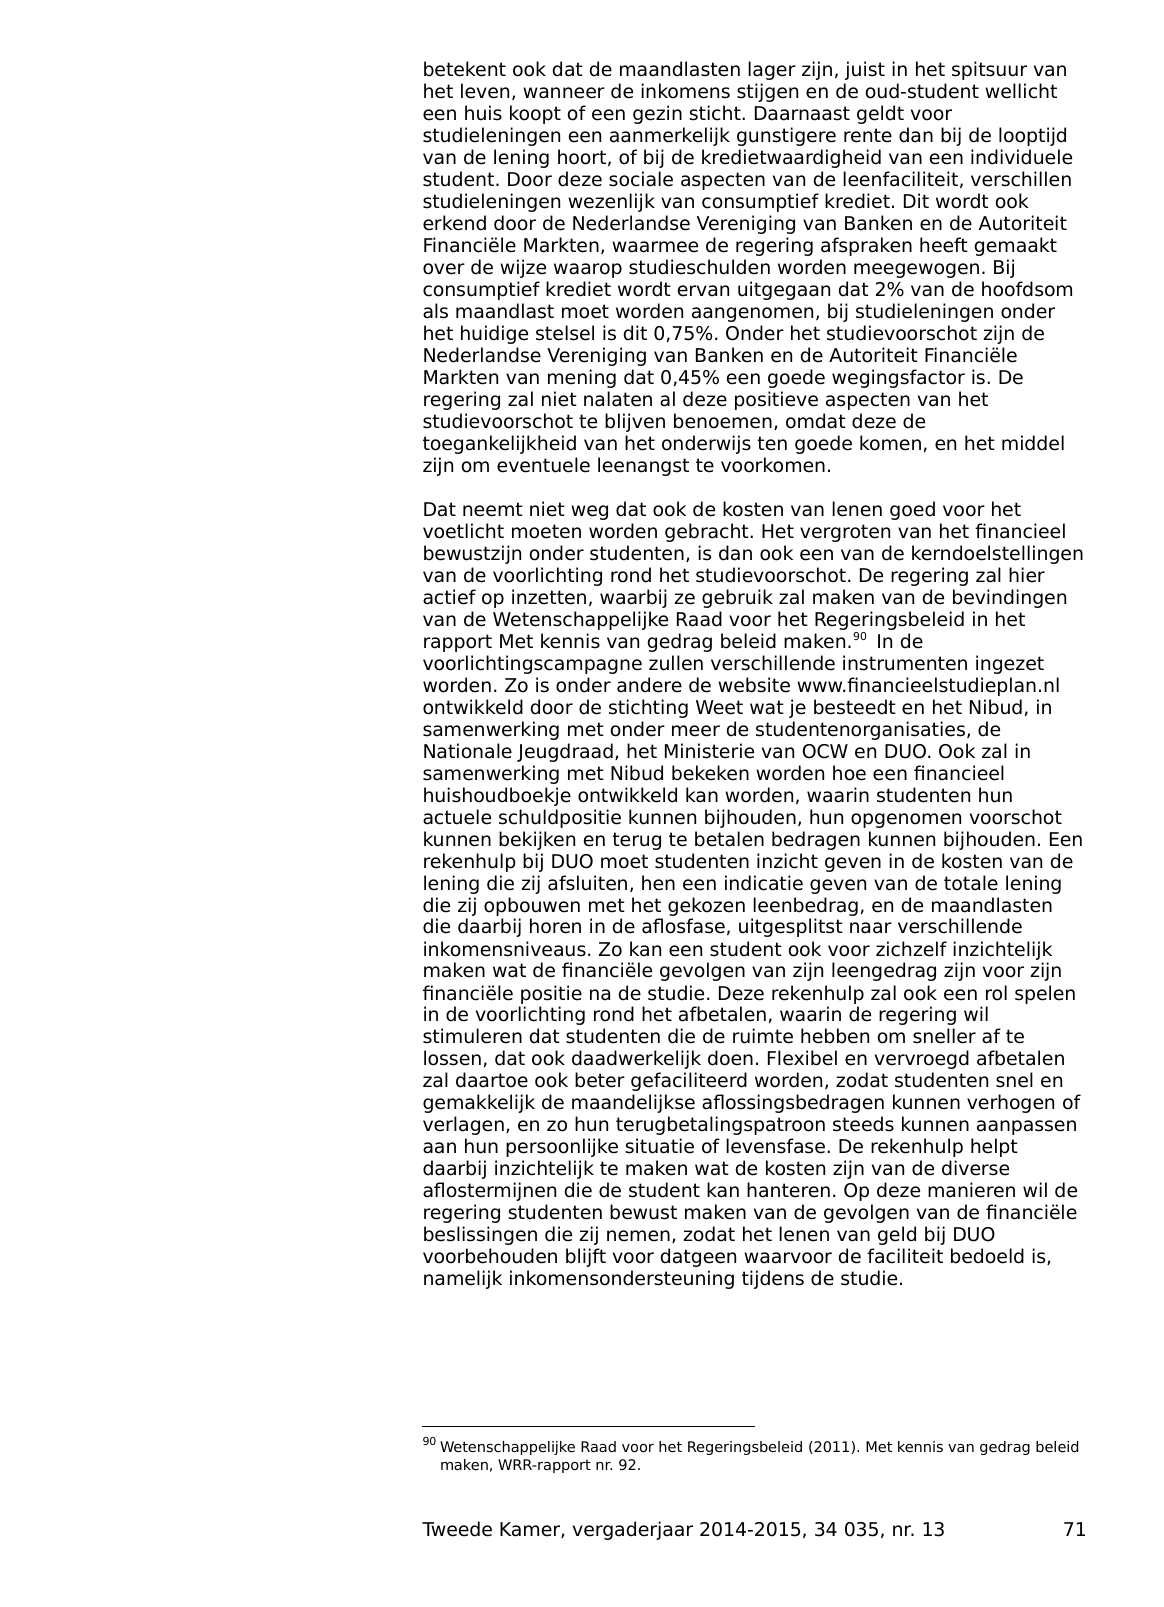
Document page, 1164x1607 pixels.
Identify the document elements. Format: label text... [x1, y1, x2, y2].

text betekent ook dat de maandlasten lager zijn, juist in het spitsuur van het leven, wanneer de inkomens stijgen en de oud-student wellicht een huis koopt of een gezin sticht. Daarnaast geldt voor studieleningen een aanmerkelijk gunstigere rente dan bij de looptijd van de lening hoort, of bij de kredietwaardigheid van een individuele student. Door deze sociale aspecten van de leenfaciliteit, verschillen studieleningen wezenlijk van consumptief krediet. Dit wordt ook erkend door de Nederlandse Vereniging van Banken en de Autoriteit Financiële Markten, waarmee de regering afspraken heeft gemaakt over de wijze waarop studieschulden worden meegewogen. Bij consumptief krediet wordt ervan uitgegaan dat 2% van de hoofdsom als maandlast moet worden aangenomen, bij studieleningen onder het huidige stelsel is dit 0,75%. Onder het studievoorschot zijn de Nederlandse Vereniging van Banken en de Autoriteit Financiële Markten van mening dat 0,45% een goede wegingsfactor is. De regering zal niet nalaten al deze positieve aspecten van het studievoorschot te blijven benoemen, omdat deze de toegankelijkheid van het onderwijs ten goede komen, en het middel zijn om eventuele leenangst te voorkomen. [422, 59, 1087, 477]
text Wetenschappelijke Raad voor het Regeringsbeleid (2011). Met kennis van gedrag beleid maken, WRR-rapport nr. 92. [422, 1435, 1087, 1474]
text Dat neemt niet weg dat ook de kosten van lenen goed voor het voetlicht moeten worden gebracht. Het vergroten van het financieel bewustzijn onder studenten, is dan ook een van de kerndoelstellingen van de voorlichting rond het studievoorschot. De regering zal hier actief op inzetten, waarbij ze gebruik zal maken van de bevindingen van de Wetenschappelijke Raad voor het Regeringsbeleid in het rapport Met kennis van gedrag beleid maken. In de voorlichtingscampagne zullen verschillende instrumenten ingezet worden. Zo is onder andere de website www.financieelstudieplan.nl ontwikkeld door de stichting Weet wat je besteedt en het Nibud, in samenwerking met onder meer de studentenorganisaties, de Nationale Jeugdraad, het Ministerie van OCW en DUO. Ook zal in samenwerking met Nibud bekeken worden hoe een financieel huishoudboekje ontwikkeld kan worden, waarin studenten hun actuele schuldpositie kunnen bijhouden, hun opgenomen voorschot kunnen bekijken en terug te betalen bedragen kunnen bijhouden. Een rekenhulp bij DUO moet studenten inzicht geven in de kosten van de lening die zij afsluiten, hen een indicatie geven van de totale lening die zij opbouwen met het gekozen leenbedrag, en de maandlasten die daarbij horen in de aflosfase, uitgesplitst naar verschillende inkomensniveaus. Zo kan een student ook voor zichzelf inzichtelijk maken wat de financiële gevolgen van zijn leengedrag zijn voor zijn financiële positie na de studie. Deze rekenhulp zal ook een rol spelen in de voorlichting rond het afbetalen, waarin de regering wil stimuleren dat studenten die de ruimte hebben om sneller af te lossen, dat ook daadwerkelijk doen. Flexibel en vervroegd afbetalen zal daartoe ook beter gefaciliteerd worden, zodat studenten snel en gemakkelijk de maandelijkse aflossingsbedragen kunnen verhogen of verlagen, en zo hun terugbetalingspatroon steeds kunnen aanpassen aan hun persoonlijke situatie of levensfase. De rekenhulp helpt daarbij inzichtelijk te maken wat de kosten zijn van de diverse aflostermijnen die de student kan hanteren. Op deze manieren wil de regering studenten bewust maken van de gevolgen van de financiële beslissingen die zij nemen, zodat het lenen van geld bij DUO voorbehouden blijft voor datgeen waarvoor de faciliteit bedoeld is, namelijk inkomensondersteuning tijdens de studie. [422, 499, 1087, 1290]
